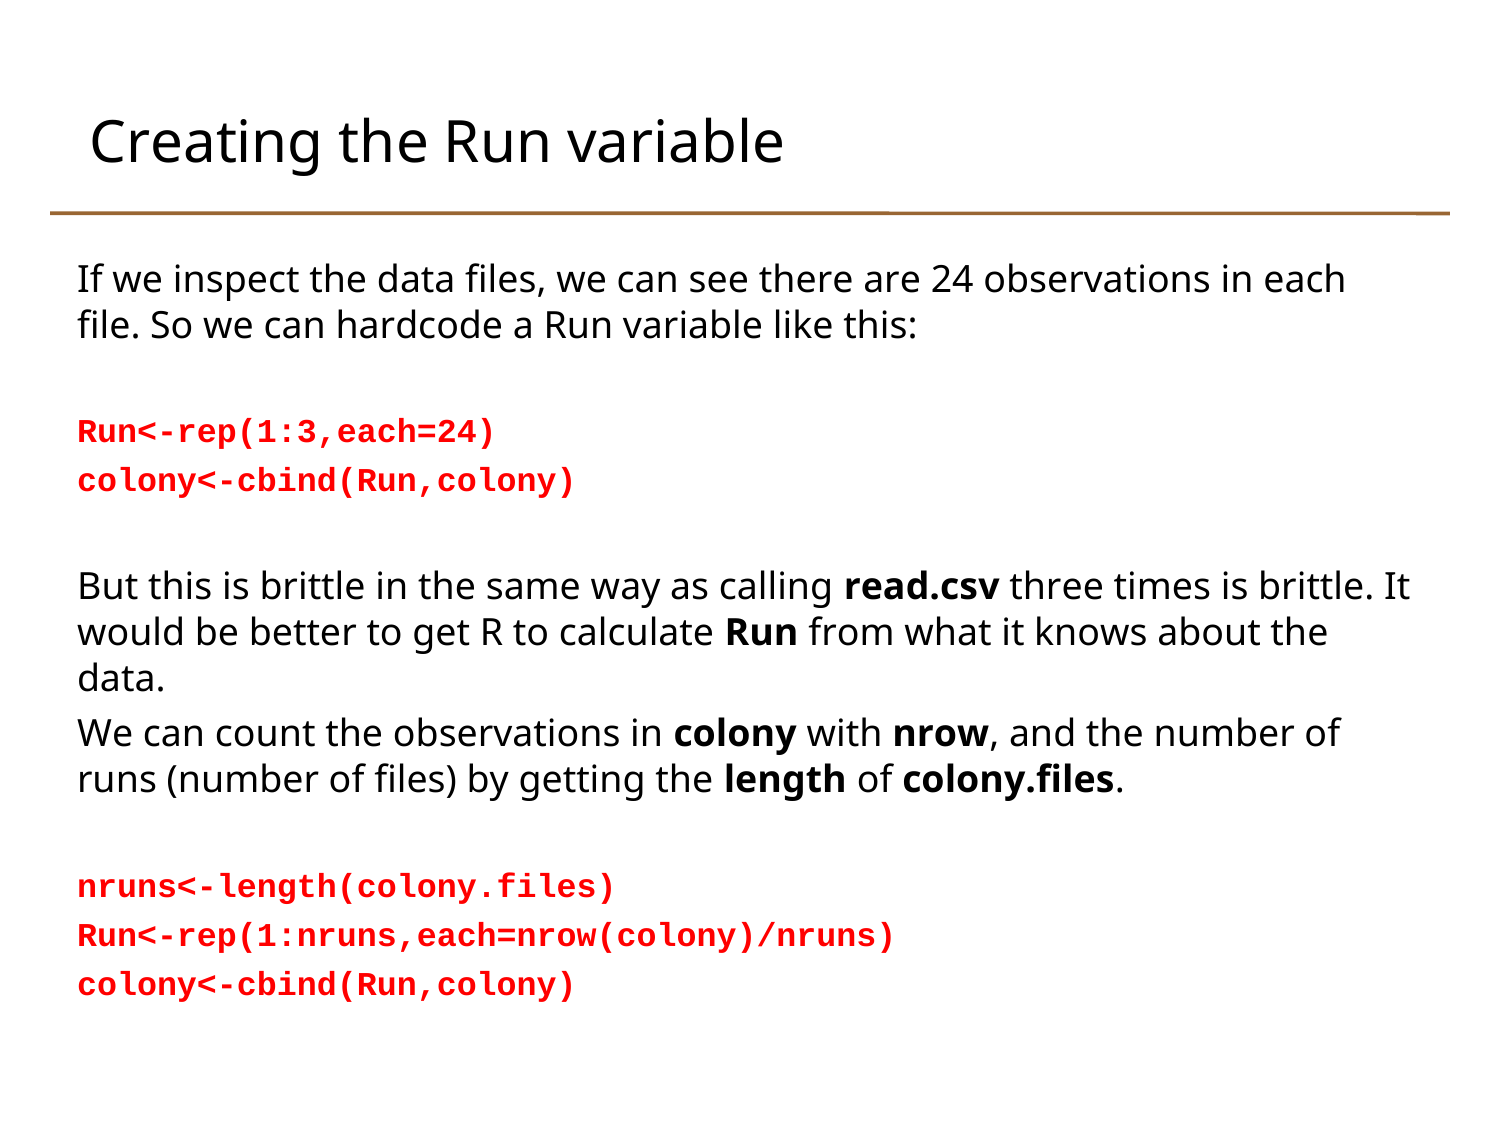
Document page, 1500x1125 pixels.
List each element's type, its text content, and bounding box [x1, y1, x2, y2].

text_box Creating the Run variable [75, 44, 1425, 233]
text_box If we inspect the data files, we can see there are 24 observations in each file. So we can hardcode a Run variable like this: Run<-rep(1:3,each=24) colony<-cbind(Run,colony) But this is brittle in the same way as calling read.csv three times is brittle. It would be better to get R to calculate Run from what it knows about the data. We can count the observations in colony with nrow, and the number of runs (number of files) by getting the length of colony.files. nruns<-length(colony.files) Run<-rep(1:nruns,each=nrow(colony)/nruns) colony<-cbind(Run,colony) [62, 246, 1434, 1065]
